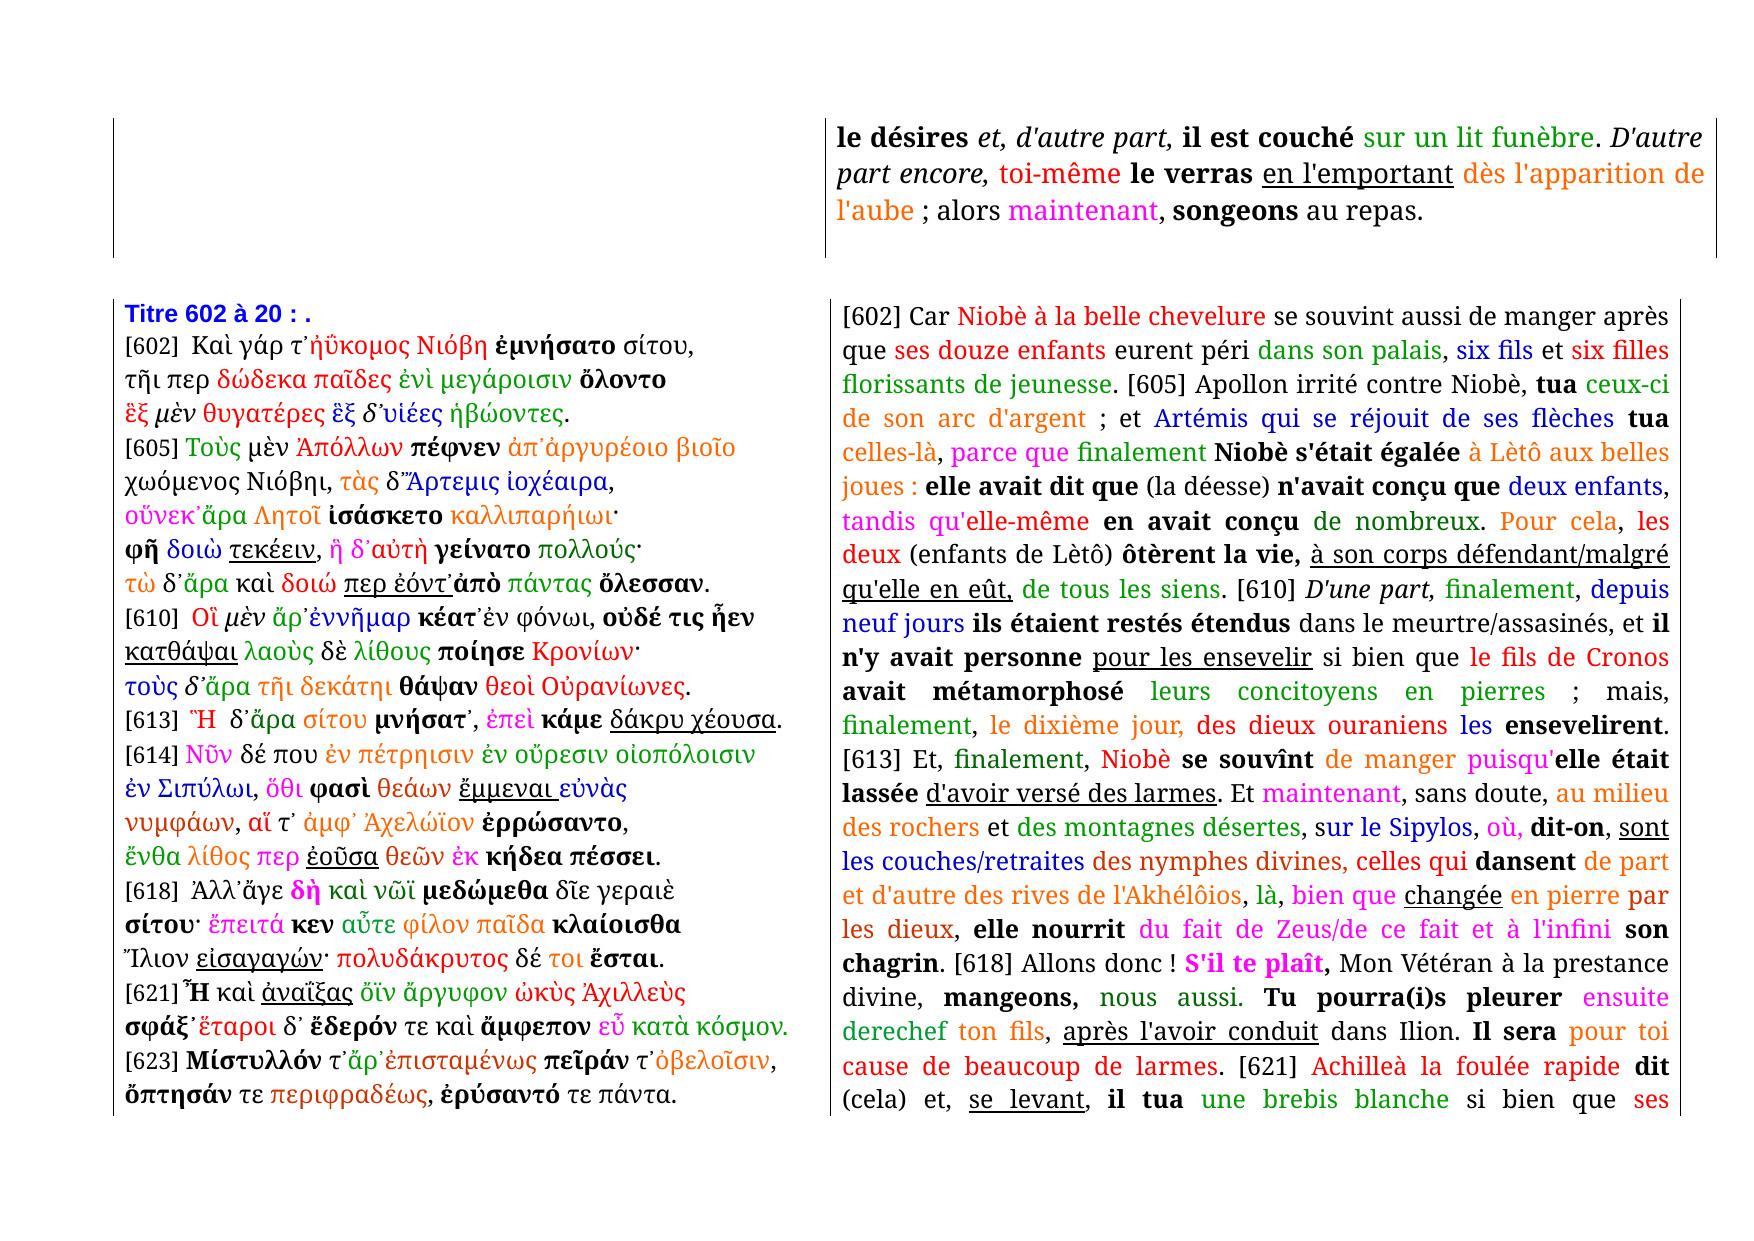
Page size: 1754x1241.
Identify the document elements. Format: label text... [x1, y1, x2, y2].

table_header le désires et, d'autre part, il est couché sur un lit funèbre. D'autre part encore, toi-même le verras en l'emportant dès l'apparition de l'aube ; alors maintenant, songeons au repas. [826, 118, 1716, 257]
table_header [602] Car Niobè à la belle chevelure se souvint aussi de manger après que ses douze enfants eurent péri dans son palais, six fils et six filles florissants de jeunesse. [605] Apollon irrité contre Niobè, tua ceux-ci de son arc d'argent ; et Artémis qui se réjouit de ses flèches tua celles-là, parce que finalement Niobè s'était égalée à Lètô aux belles joues : elle avait dit que (la déesse) n'avait conçu que deux enfants, tandis qu'elle-même en avait conçu de nombreux. Pour cela, les deux (enfants de Lètô) ôtèrent la vie, à son corps défendant/malgré qu'elle en eût, de tous les siens. [610] D'une part, finalement, depuis neuf jours ils étaient restés étendus dans le meurtre/assasinés, et il n'y avait personne pour les ensevelir si bien que le fils de Cronos avait métamorphosé leurs concitoyens en pierres ; mais, finalement, le dixième jour, des dieux ouraniens les ensevelirent. [613] Et, finalement, Niobè se souvînt de manger puisqu'elle était lassée d'avoir versé des larmes. Et maintenant, sans doute, au milieu des rochers et des montagnes désertes, sur le Sipylos, où, dit-on, sont les couches/retraites des nymphes divines, celles qui dansent de part et d'autre des rives de l'Akhélôios, là, bien que changée en pierre par les dieux, elle nourrit du fait de Zeus/de ce fait et à l'infini son chagrin. [618] Allons donc ! S'il te plaît, Mon Vétéran à la prestance divine, mangeons, nous aussi. Tu pourra(i)s pleurer ensuite derechef ton fils, après l'avoir conduit dans Ilion. Il sera pour toi cause de beaucoup de larmes. [621] Achilleà la foulée rapide dit (cela) et, se levant, il tua une brebis blanche si bien que ses [831, 299, 1680, 1116]
table_header [114, 118, 825, 257]
table_header Titre 602 à 20 : . [602] Καὶ γάρ τ᾽ἠΰκομος Νιόβη ἐμνήσατο σίτου, τῆι περ δώδεκα παῖδες ἐνὶ μεγάροισιν ὄλοντο ἓξ μὲν θυγατέρες ἓξ δ᾽υἱέες ἡβώοντες. [605] Τοὺς μὲν Ἀπόλλων πέφνεν ἀπ᾽ἀργυρέοιο βιοῖο χωόμενος Νιόβηι, τὰς δ᾽Ἄρτεμις ἰοχέαιρα, οὕνεκ᾽ἄρα Λητοῖ ἰσάσκετο καλλιπαρήιωι· φῆ δοιὼ τεκέειν, ἣ δ᾽αὐτὴ γείνατο πολλούς· τὼ δ᾽ἄρα καὶ δοιώ περ ἐόντ᾽ἀπὸ πάντας ὄλεσσαν. [610] Οἳ μὲν ἄρ᾽ἐννῆμαρ κέατ᾽ἐν φόνωι, οὐδέ τις ἦεν κατθάψαι λαοὺς δὲ λίθους ποίησε Κρονίων· τοὺς δ᾽ἄρα τῆι δεκάτηι θάψαν θεοὶ Οὐρανίωνες. [613] Ἣ δ᾽ἄρα σίτου μνήσατ᾽, ἐπεὶ κάμε δάκρυ χέουσα. [614] Νῦν δέ που ἐν πέτρηισιν ἐν οὔρεσιν οἰοπόλοισιν ἐν Σιπύλωι, ὅθι φασὶ θεάων ἔμμεναι εὐνὰς νυμφάων, αἵ τ᾽ ἀμφ᾽ Ἀχελώϊον ἐρρώσαντο, ἔνθα λίθος περ ἐοῦσα θεῶν ἐκ κήδεα πέσσει. [618] Ἀλλ᾽ἄγε δὴ καὶ νῶϊ μεδώμεθα δῖε γεραιὲ σίτου· ἔπειτά κεν αὖτε φίλον παῖδα κλαίοισθα Ἴλιον εἰσαγαγών· πολυδάκρυτος δέ τοι ἔσται. [621] Ἦ καὶ ἀναΐξας ὄϊν ἄργυφον ὠκὺς Ἀχιλλεὺς σφάξ᾽ἕταροι δ᾽ ἔδερόν τε καὶ ἄμφεπον εὖ κατὰ κόσμον. [623] Μίστυλλόν τ᾽ἄρ᾽ἐπισταμένως πεῖράν τ᾽ὀβελοῖσιν, ὄπτησάν τε περιφραδέως, ἐρύσαντό τε πάντα. [114, 299, 830, 1116]
